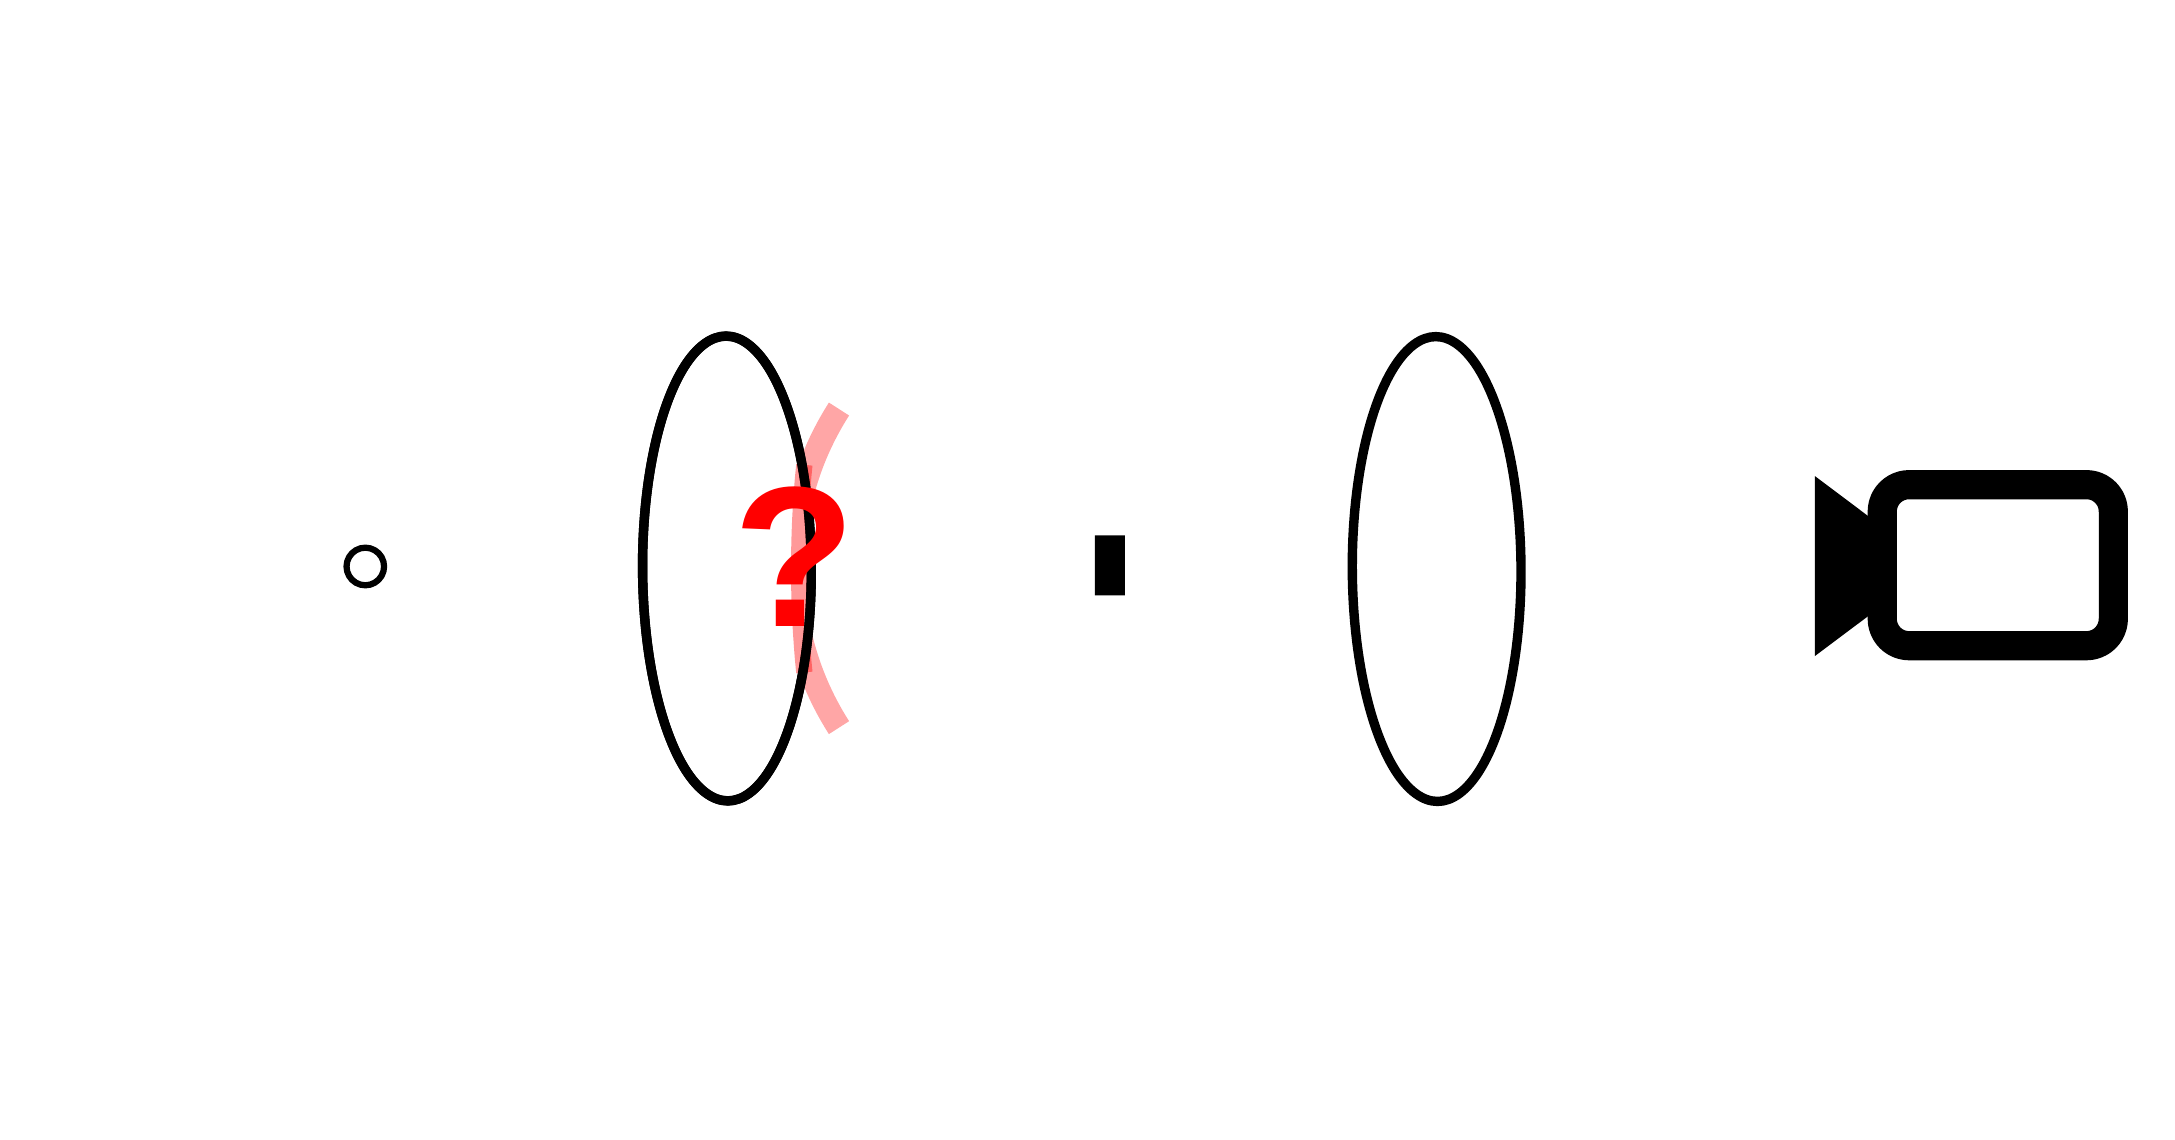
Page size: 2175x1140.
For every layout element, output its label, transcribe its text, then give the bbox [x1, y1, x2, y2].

text_box [1882, 484, 2114, 646]
text_box [715, 0, 1747, 1140]
text_box [648, 341, 796, 796]
text_box [1814, 476, 1875, 657]
text_box ? [690, 438, 901, 677]
